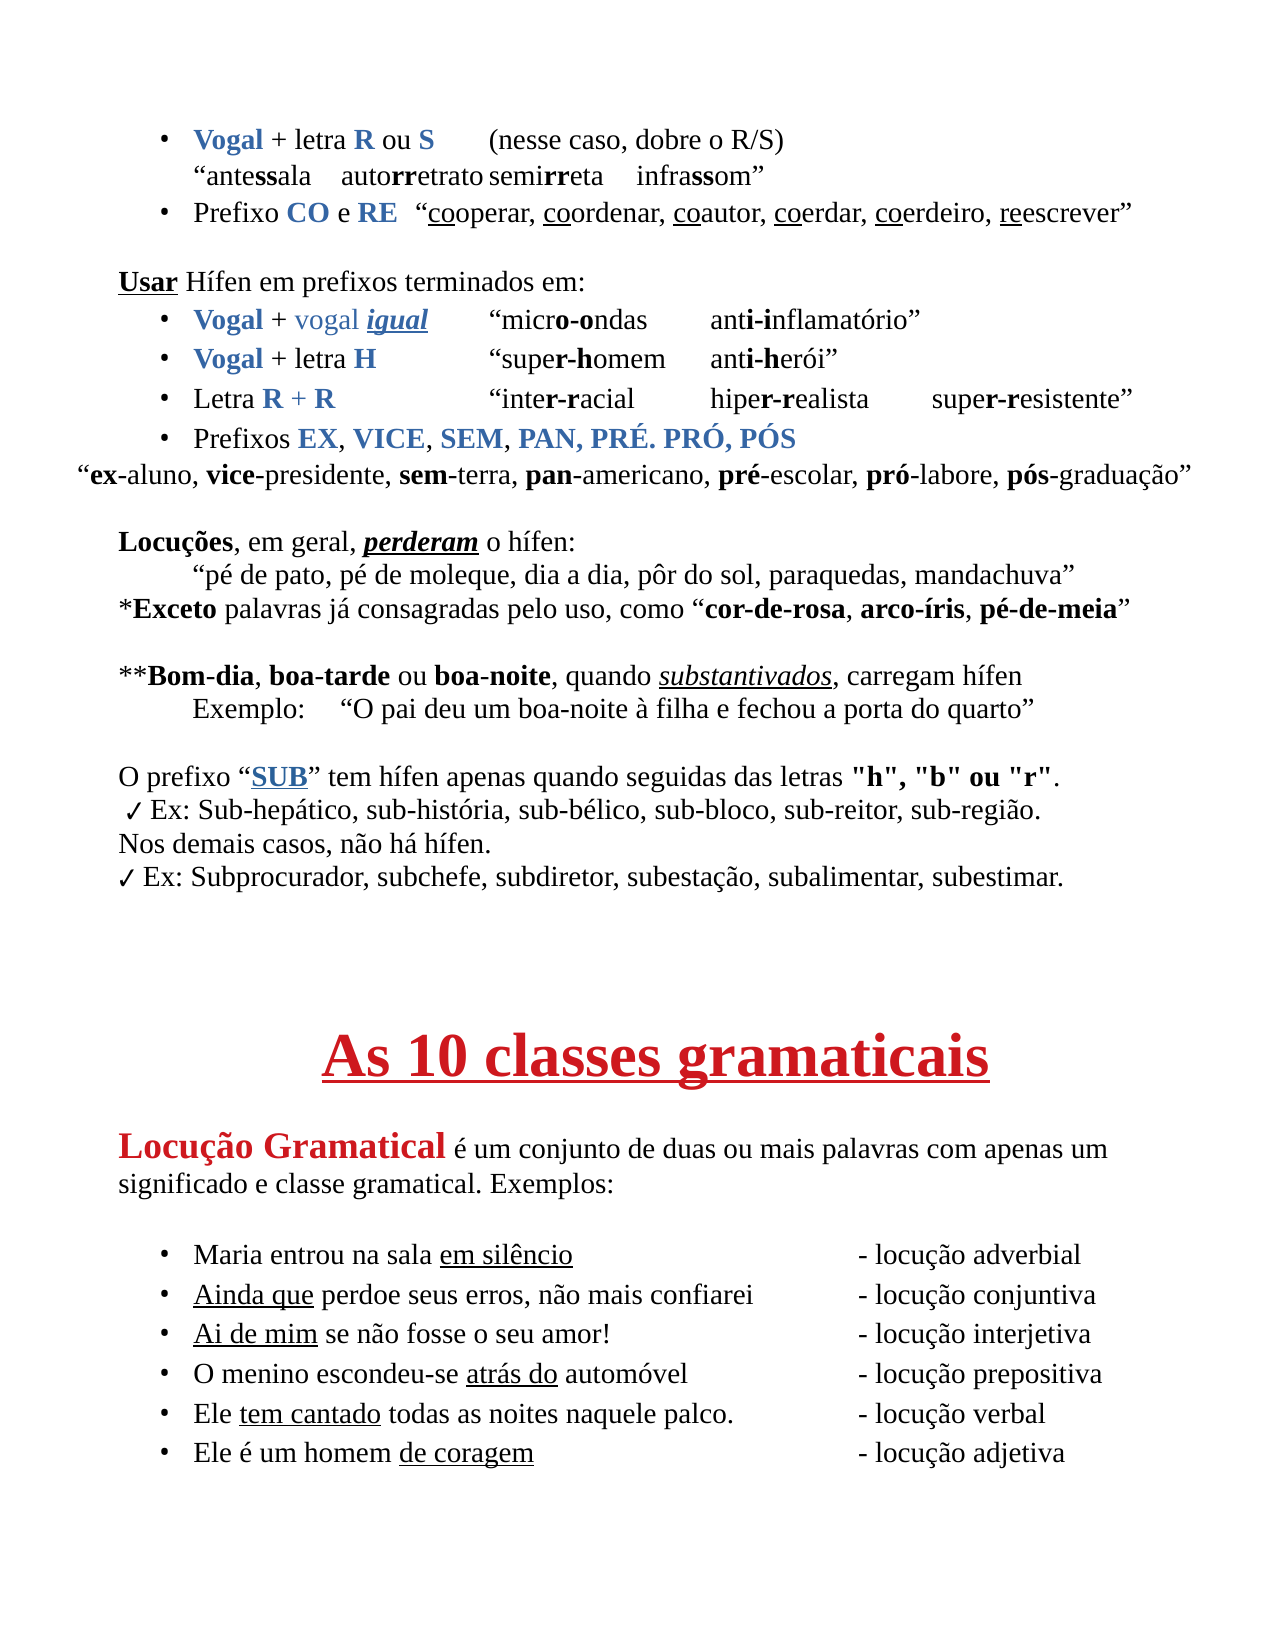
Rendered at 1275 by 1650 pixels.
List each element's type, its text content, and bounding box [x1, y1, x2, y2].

list Ele tem cantado todas as noites naquele palco. - locução verbal [156, 1392, 1193, 1432]
list “ex-aluno, vice-presidente, sem-terra, pan-americano, pré-escolar, pró-labore, pós-graduação” [41, 457, 1228, 524]
text **Bom-dia, boa-tarde ou boa-noite, quando substantivados, carregam hífen Exemplo: “O pai deu um boa-noite à filha e fechou a porta do quarto” [118, 658, 1193, 725]
list Prefixos EX, VICE, SEM, PAN, PRÉ. PRÓ, PÓS [156, 417, 1193, 457]
text Locução Gramatical é um conjunto de duas ou mais palavras com apenas um significado e classe gramatical. Exemplos: [118, 1123, 1193, 1200]
text ✔ Ex: Sub-hepático, sub-história, sub-bélico, sub-bloco, sub-reitor, sub-região. [118, 792, 1193, 826]
list Vogal + vogal igual “micro-ondas anti-inflamatório” [156, 298, 1193, 338]
list Vogal + letra R ou S (nesse caso, dobre o R/S) “antessala autorretrato semirreta infrassom” [156, 118, 1193, 191]
text ✔ Ex: Subprocurador, subchefe, subdiretor, subestação, subalimentar, subestimar. [118, 859, 1193, 893]
text Usar Hífen em prefixos terminados em: [118, 264, 1193, 298]
list Maria entrou na sala em silêncio - locução adverbial [156, 1233, 1193, 1273]
list Ainda que perdoe seus erros, não mais confiarei - locução conjuntiva [156, 1273, 1193, 1313]
list Prefixo CO e RE “cooperar, coordenar, coautor, coerdar, coerdeiro, reescrever” [156, 191, 1193, 231]
list Vogal + letra H “super-homem anti-herói” [156, 338, 1193, 377]
text Nos demais casos, não há hífen. [118, 826, 1193, 859]
list O menino escondeu-se atrás do automóvel - locução prepositiva [156, 1352, 1193, 1392]
text O prefixo “SUB” tem hífen apenas quando seguidas das letras "h", "b" ou "r". [118, 759, 1193, 792]
text As 10 classes gramaticais [118, 1017, 1193, 1089]
list Letra R + R “inter-racial hiper-realista super-resistente” [156, 377, 1193, 417]
text *Exceto palavras já consagradas pelo uso, como “cor-de-rosa, arco-íris, pé-de-meia” [118, 591, 1193, 658]
list Ele é um homem de coragem - locução adjetiva [156, 1432, 1193, 1471]
list Ai de mim se não fosse o seu amor! - locução interjetiva [156, 1313, 1193, 1352]
text Locuções, em geral, perderam o hífen: “pé de pato, pé de moleque, dia a dia, pôr do sol, paraquedas, mandachuva” [118, 524, 1193, 591]
